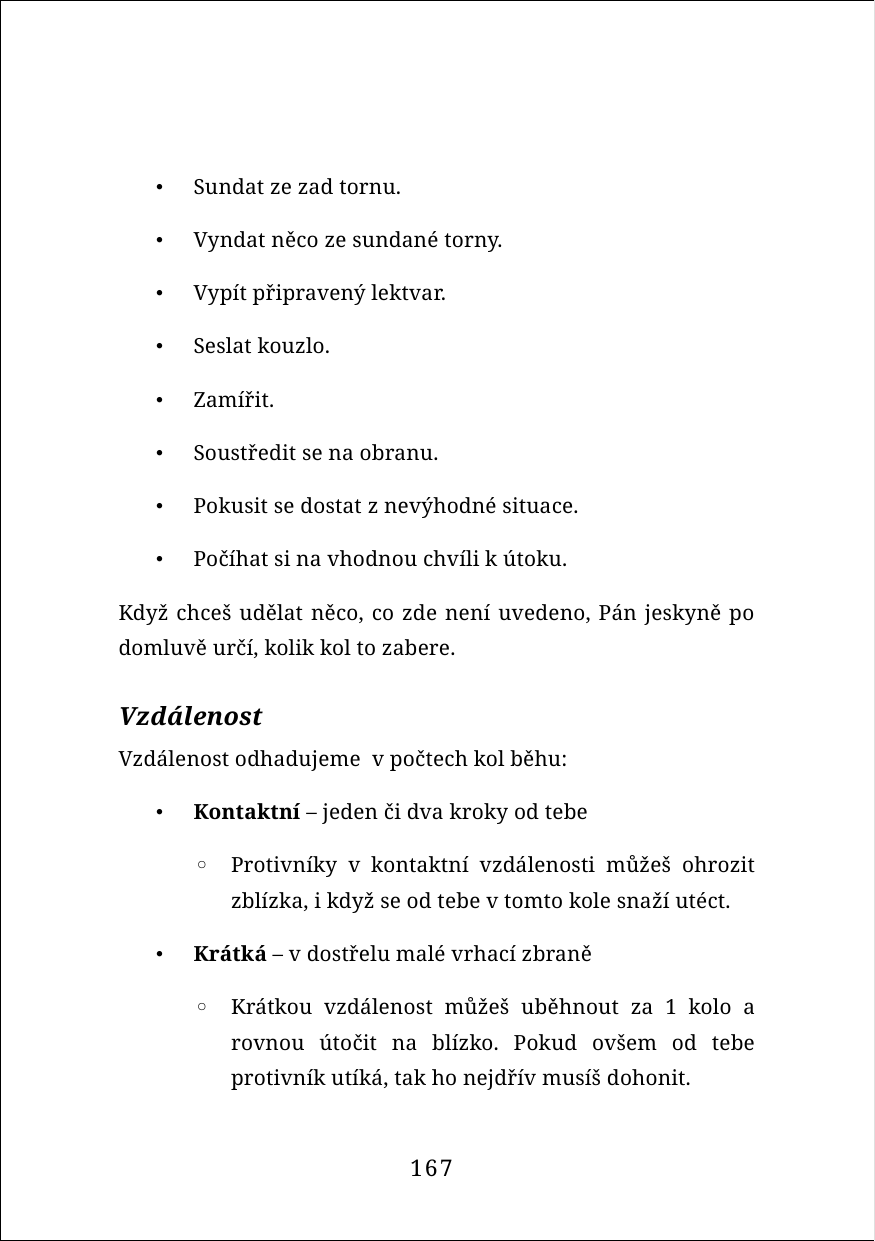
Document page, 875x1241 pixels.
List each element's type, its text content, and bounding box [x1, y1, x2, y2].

list Soustředit se na obranu. [156, 438, 756, 466]
list Krátká – v dostřelu malé vrhací zbraně [156, 939, 756, 968]
list Kontaktní – jeden či dva kroky od tebe [156, 797, 756, 826]
subtitle Vzdálenost [118, 698, 756, 732]
list Vypít připravený lektvar. [156, 278, 756, 307]
list Sundat ze zad tornu. [156, 172, 756, 200]
list Zamířit. [156, 385, 756, 413]
text Když chceš udělat něco, co zde není uvedeno, Pán jeskyně po domluvě určí, kolik kol to zabere. [118, 598, 756, 662]
list Pokusit se dostat z nevýhodné situace. [156, 491, 756, 519]
list Vyndat něco ze sundané torny. [156, 225, 756, 253]
list Seslat kouzlo. [156, 331, 756, 360]
list Krátkou vzdálenost můžeš uběhnout za 1 kolo a rovnou útočit na blízko. Pokud ovšem od tebe protivník utíká, tak ho nejdřív musíš dohonit. [193, 992, 756, 1092]
list Protivníky v kontaktní vzdálenosti můžeš ohrozit zblízka, i když se od tebe v tomto kole snaží utéct. [193, 850, 756, 914]
text Vzdálenost odhadujeme v počtech kol běhu: [118, 744, 756, 772]
list Počíhat si na vhodnou chvíli k útoku. [156, 544, 756, 573]
